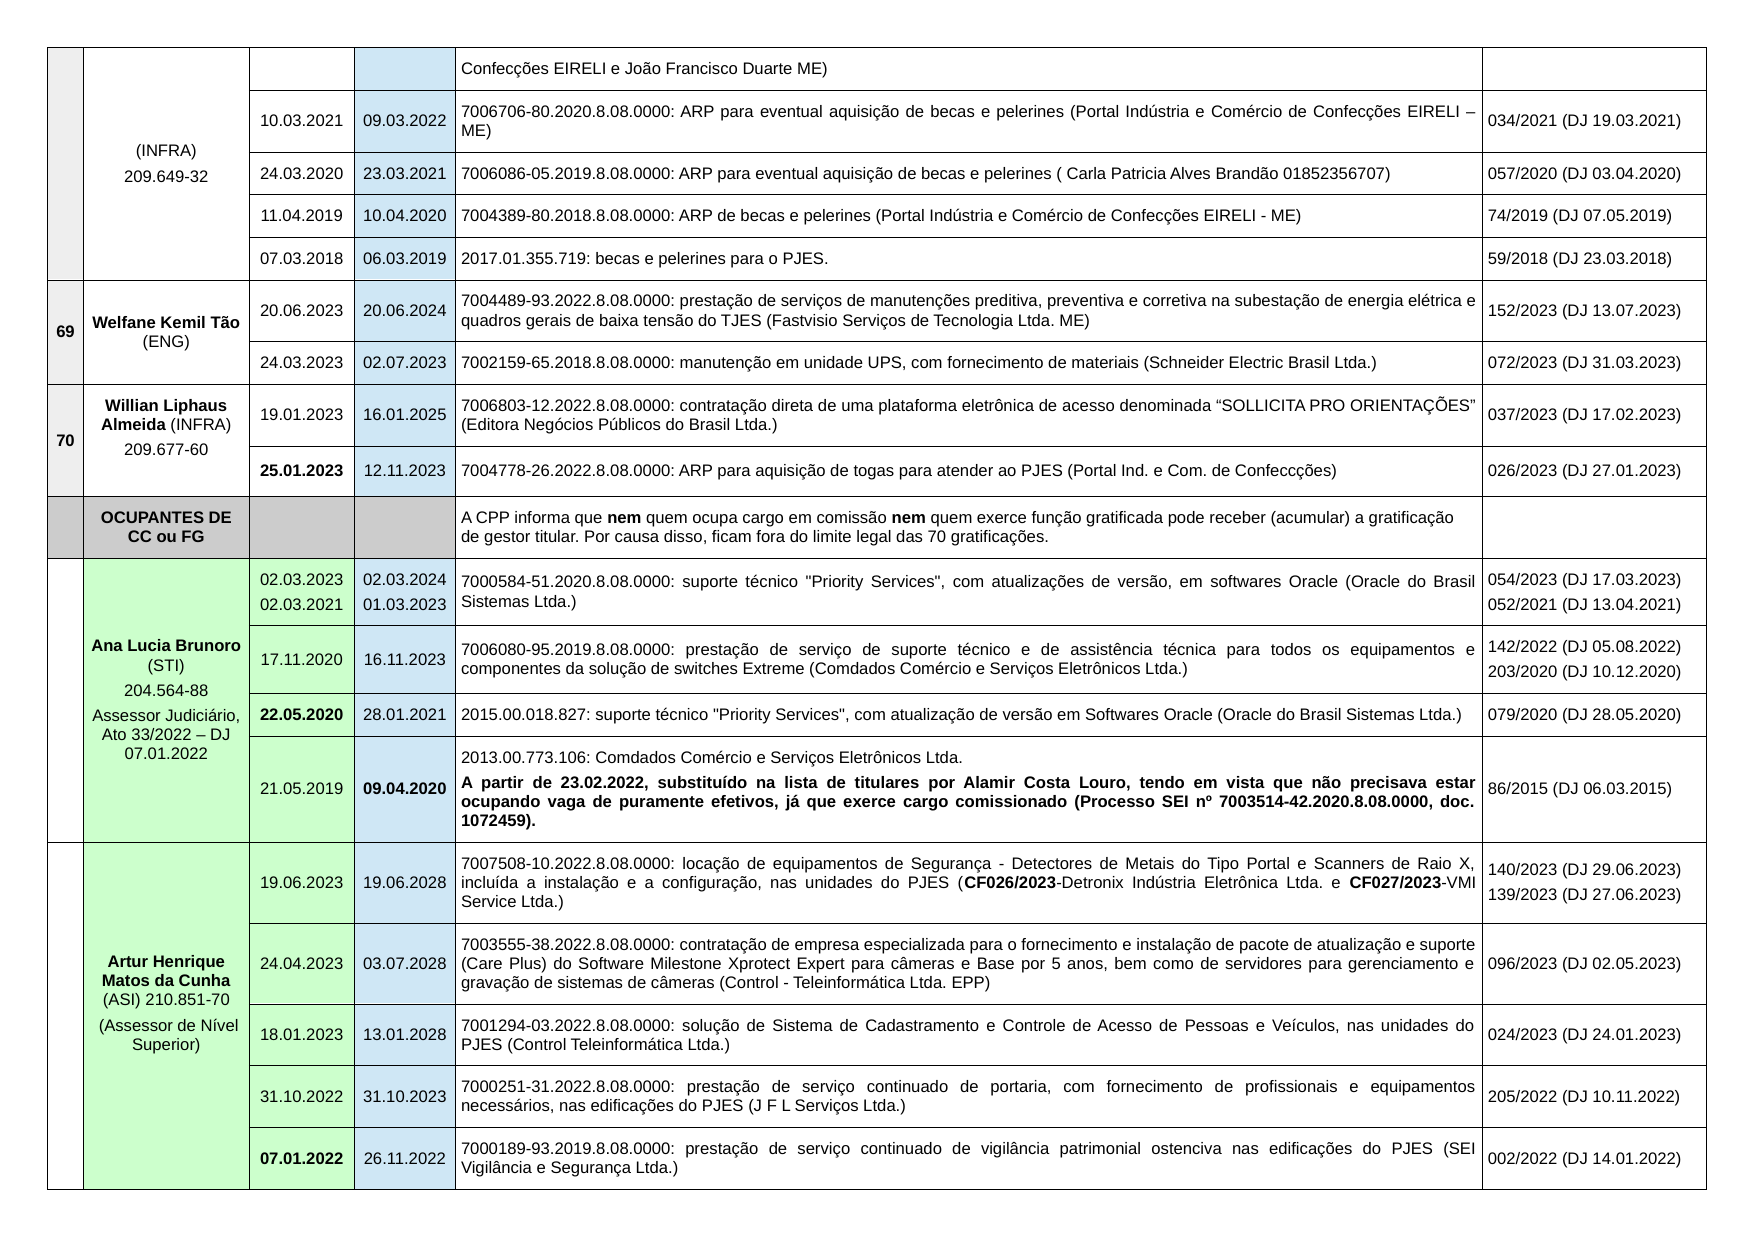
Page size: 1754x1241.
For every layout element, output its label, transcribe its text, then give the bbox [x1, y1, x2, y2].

table_cell OCUPANTES DE CC ou FG [84, 497, 249, 558]
table_cell 24.03.2020 [250, 153, 354, 194]
table_cell 06.03.2019 [355, 238, 455, 279]
table_cell 079/2020 (DJ 28.05.2020) [1483, 694, 1706, 736]
table_cell 002/2022 (DJ 14.01.2022) [1483, 1128, 1706, 1189]
table_cell Confecções EIRELI e João Francisco Duarte ME) [456, 48, 1482, 90]
table_cell 072/2023 (DJ 31.03.2023) [1483, 342, 1706, 384]
table_cell Willian Liphaus Almeida (INFRA) 209.677-60 [84, 385, 249, 496]
table_cell 20.06.2023 [250, 281, 354, 341]
table_cell 037/2023 (DJ 17.02.2023) [1483, 385, 1706, 446]
table_cell 7000251-31.2022.8.08.0000: prestação de serviço continuado de portaria, com fornecimento de profissionais e equipamentos necessários, nas edificações do PJES (J F L Serviços Ltda.) [456, 1066, 1482, 1127]
table_cell 152/2023 (DJ 13.07.2023) [1483, 281, 1706, 341]
table_cell 20.06.2024 [355, 281, 455, 341]
table_cell 7000584-51.2020.8.08.0000: suporte técnico "Priority Services", com atualizações de versão, em softwares Oracle (Oracle do Brasil Sistemas Ltda.) [456, 559, 1482, 625]
table_cell [250, 48, 354, 90]
table_cell 07.01.2022 [250, 1128, 354, 1189]
table_cell 25.01.2023 [250, 447, 354, 496]
table_cell 10.04.2020 [355, 195, 455, 237]
table_cell 10.03.2021 [250, 91, 354, 152]
table_cell [355, 48, 455, 90]
table_cell 7006080-95.2019.8.08.0000: prestação de serviço de suporte técnico e de assistência técnica para todos os equipamentos e componentes da solução de switches Extreme (Comdados Comércio e Serviços Eletrônicos Ltda.) [456, 626, 1482, 693]
table_cell 7007508-10.2022.8.08.0000: locação de equipamentos de Segurança - Detectores de Metais do Tipo Portal e Scanners de Raio X, incluída a instalação e a configuração, nas unidades do PJES (CF026/2023-Detronix Indústria Eletrônica Ltda. e CF027/2023-VMI Service Ltda.) [456, 843, 1482, 923]
table_cell 7001294-03.2022.8.08.0000: solução de Sistema de Cadastramento e Controle de Acesso de Pessoas e Veículos, nas unidades do PJES (Control Teleinformática Ltda.) [456, 1005, 1482, 1065]
table_cell 09.03.2022 [355, 91, 455, 152]
table_cell 09.04.2020 [355, 737, 455, 842]
table_cell [1483, 497, 1706, 558]
table_cell 02.03.2023 02.03.2021 [250, 559, 354, 625]
table_cell 096/2023 (DJ 02.05.2023) [1483, 924, 1706, 1003]
table_cell 142/2022 (DJ 05.08.2022) 203/2020 (DJ 10.12.2020) [1483, 626, 1706, 693]
table_cell 31.10.2023 [355, 1066, 455, 1127]
table_cell 21.05.2019 [250, 737, 354, 842]
table_cell (INFRA) 209.649-32 [84, 48, 249, 279]
table_cell 2013.00.773.106: Comdados Comércio e Serviços Eletrônicos Ltda. A partir de 23.02.2022, substituído na lista de titulares por Alamir Costa Louro, tendo em vista que não precisava estar ocupando vaga de puramente efetivos, já que exerce cargo comissionado (Processo SEI nº 7003514-42.2020.8.08.0000, doc. 1072459). [456, 737, 1482, 842]
table_cell 86/2015 (DJ 06.03.2015) [1483, 737, 1706, 842]
table_cell 2015.00.018.827: suporte técnico "Priority Services", com atualização de versão em Softwares Oracle (Oracle do Brasil Sistemas Ltda.) [456, 694, 1482, 736]
table_cell 034/2021 (DJ 19.03.2021) [1483, 91, 1706, 152]
table_cell 18.01.2023 [250, 1005, 354, 1065]
table_cell [48, 843, 83, 1189]
table_cell 02.03.2024 01.03.2023 [355, 559, 455, 625]
table_cell [48, 559, 83, 842]
table_cell 22.05.2020 [250, 694, 354, 736]
table_cell 03.07.2028 [355, 924, 455, 1003]
table_cell 31.10.2022 [250, 1066, 354, 1127]
table_cell 59/2018 (DJ 23.03.2018) [1483, 238, 1706, 279]
table_cell A CPP informa que nem quem ocupa cargo em comissão nem quem exerce função gratificada pode receber (acumular) a gratificação de gestor titular. Por causa disso, ficam fora do limite legal das 70 gratificações. [456, 497, 1482, 558]
table_cell 024/2023 (DJ 24.01.2023) [1483, 1005, 1706, 1065]
table_cell 7000189-93.2019.8.08.0000: prestação de serviço continuado de vigilância patrimonial ostenciva nas edificações do PJES (SEI Vigilância e Segurança Ltda.) [456, 1128, 1482, 1189]
table_cell 7004778-26.2022.8.08.0000: ARP para aquisição de togas para atender ao PJES (Portal Ind. e Com. de Confeccções) [456, 447, 1482, 496]
table_cell 205/2022 (DJ 10.11.2022) [1483, 1066, 1706, 1127]
table_cell 28.01.2021 [355, 694, 455, 736]
table_cell 07.03.2018 [250, 238, 354, 279]
table_cell 19.01.2023 [250, 385, 354, 446]
table_cell [48, 48, 83, 279]
table_cell 7004389-80.2018.8.08.0000: ARP de becas e pelerines (Portal Indústria e Comércio de Confecções EIRELI - ME) [456, 195, 1482, 237]
table_cell 054/2023 (DJ 17.03.2023) 052/2021 (DJ 13.04.2021) [1483, 559, 1706, 625]
table_cell [355, 497, 455, 558]
table_cell 057/2020 (DJ 03.04.2020) [1483, 153, 1706, 194]
table_cell 7006803-12.2022.8.08.0000: contratação direta de uma plataforma eletrônica de acesso denominada “SOLLICITA PRO ORIENTAÇÕES” (Editora Negócios Públicos do Brasil Ltda.) [456, 385, 1482, 446]
table_cell 69 [48, 281, 83, 384]
table_cell 7003555-38.2022.8.08.0000: contratação de empresa especializada para o fornecimento e instalação de pacote de atualização e suporte (Care Plus) do Software Milestone Xprotect Expert para câmeras e Base por 5 anos, bem como de servidores para gerenciamento e gravação de sistemas de câmeras (Control - Teleinformática Ltda. EPP) [456, 924, 1482, 1003]
table_cell 7006706-80.2020.8.08.0000: ARP para eventual aquisição de becas e pelerines (Portal Indústria e Comércio de Confecções EIRELI – ME) [456, 91, 1482, 152]
table_cell 12.11.2023 [355, 447, 455, 496]
table_cell 19.06.2028 [355, 843, 455, 923]
table_cell 02.07.2023 [355, 342, 455, 384]
table_cell Welfane Kemil Tão (ENG) [84, 281, 249, 384]
table_cell 24.03.2023 [250, 342, 354, 384]
table_cell Artur Henrique Matos da Cunha (ASI) 210.851-70 (Assessor de Nível Superior) [84, 843, 249, 1189]
table_cell 16.11.2023 [355, 626, 455, 693]
table_cell 74/2019 (DJ 07.05.2019) [1483, 195, 1706, 237]
table_cell 11.04.2019 [250, 195, 354, 237]
table_cell [250, 497, 354, 558]
table_cell 17.11.2020 [250, 626, 354, 693]
table_cell 13.01.2028 [355, 1005, 455, 1065]
table_cell 7004489-93.2022.8.08.0000: prestação de serviços de manutenções preditiva, preventiva e corretiva na subestação de energia elétrica e quadros gerais de baixa tensão do TJES (Fastvisio Serviços de Tecnologia Ltda. ME) [456, 281, 1482, 341]
table_cell [1483, 48, 1706, 90]
table_cell [48, 497, 83, 558]
table_cell 7006086-05.2019.8.08.0000: ARP para eventual aquisição de becas e pelerines ( Carla Patricia Alves Brandão 01852356707) [456, 153, 1482, 194]
table_cell 26.11.2022 [355, 1128, 455, 1189]
table_cell 23.03.2021 [355, 153, 455, 194]
table_cell 16.01.2025 [355, 385, 455, 446]
table_cell 24.04.2023 [250, 924, 354, 1003]
table_cell 026/2023 (DJ 27.01.2023) [1483, 447, 1706, 496]
table_cell 140/2023 (DJ 29.06.2023) 139/2023 (DJ 27.06.2023) [1483, 843, 1706, 923]
table_cell 2017.01.355.719: becas e pelerines para o PJES. [456, 238, 1482, 279]
table_cell 19.06.2023 [250, 843, 354, 923]
table_cell 70 [48, 385, 83, 496]
table_cell Ana Lucia Brunoro (STI) 204.564-88 Assessor Judiciário, Ato 33/2022 – DJ 07.01.2022 [84, 559, 249, 842]
table_cell 7002159-65.2018.8.08.0000: manutenção em unidade UPS, com fornecimento de materiais (Schneider Electric Brasil Ltda.) [456, 342, 1482, 384]
